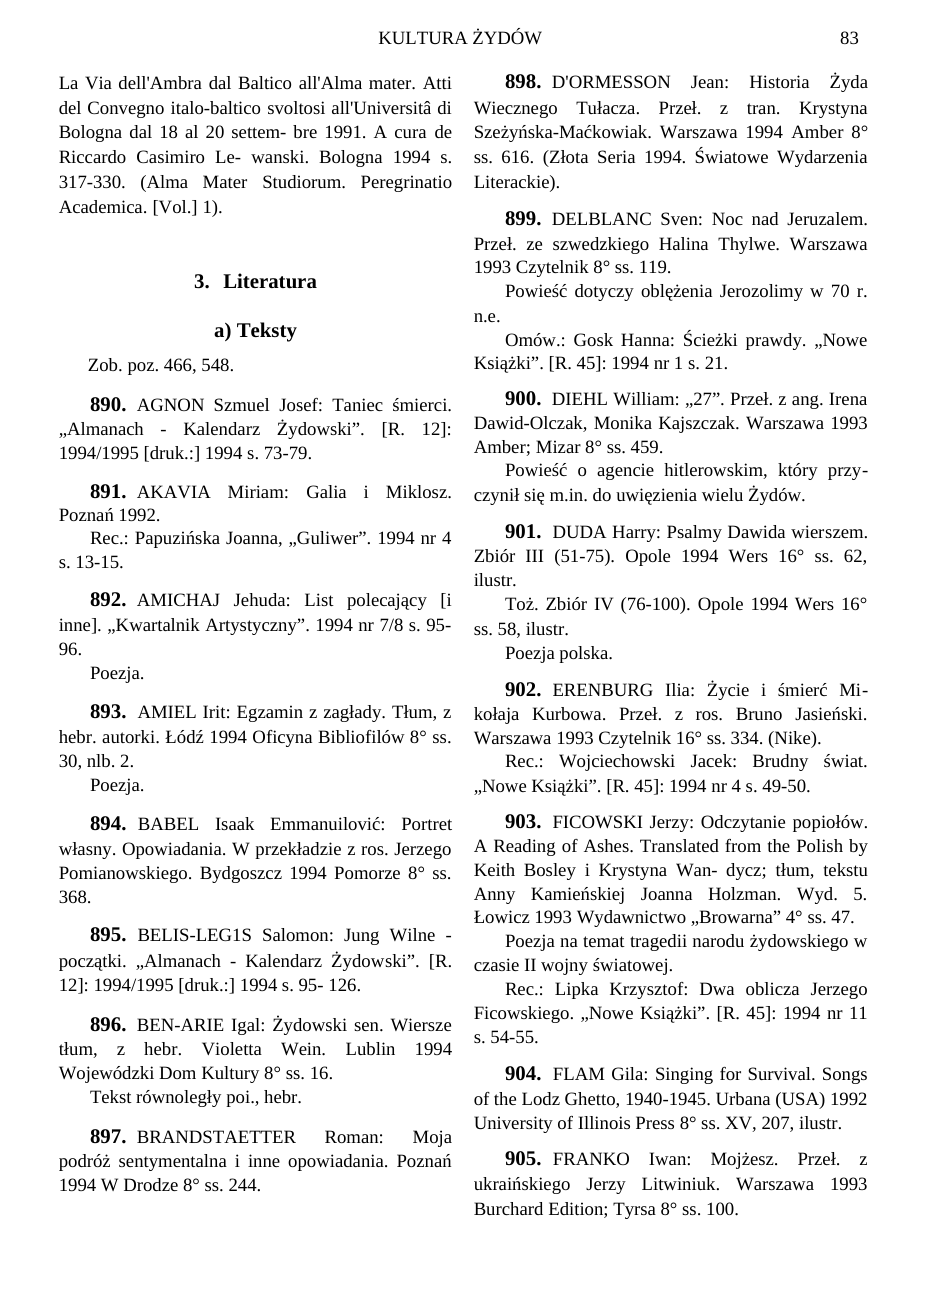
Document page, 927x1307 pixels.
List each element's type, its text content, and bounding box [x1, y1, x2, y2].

list BEN-ARIE Igal: Żydowski sen. Wiersze tłum, z hebr. Violetta Wein. Lublin 1994 Wojewódzki Dom Kultury 8° ss. 16. [58, 1012, 452, 1084]
list FICOWSKI Jerzy: Odczytanie po­piołów. A Reading of Ashes. Translated from the Polish by Keith Bosley i Krystyna Wan- dycz; tłum, tekstu Anny Kamieńskiej Joanna Holzman. Wyd. 5. Łowicz 1993 Wydawnic­two „Browarna” 4° ss. 47. [473, 809, 868, 928]
list AMIEL Irit: Egzamin z zagłady. Tłum, z hebr. autorki. Łódź 1994 Oficyna Bibliofilów 8° ss. 30, nlb. 2. [58, 699, 452, 771]
text Powieść o agencie hitlerowskim, który przy­czynił się m.in. do uwięzienia wielu Żydów. [473, 459, 868, 506]
list AMICHAJ Jehuda: List polecający [i inne]. „Kwartalnik Artystyczny”. 1994 nr 7/8 s. 95-96. [58, 587, 452, 659]
subtitle a) Teksty [58, 318, 452, 342]
list DIEHL William: „27”. Przeł. z ang. Irena Dawid-Olczak, Monika Kajszczak. Warszawa 1993 Amber; Mizar 8° ss. 459. [473, 386, 868, 457]
list DUDA Harry: Psalmy Dawida wier­szem. Zbiór III (51-75). Opole 1994 Wers 16° ss. 62, ilustr. [473, 519, 868, 591]
list FRANKO Iwan: Mojżesz. Przeł. z ukraińskiego Jerzy Litwiniuk. Warszawa 1993 Burchard Edition; Tyrsa 8° ss. 100. [473, 1146, 868, 1219]
text Omów.: Gosk Hanna: Ścieżki prawdy. „Nowe Książki”. [R. 45]: 1994 nr 1 s. 21. [473, 329, 868, 374]
text La Via dell'Ambra dal Baltico all'Alma mater. Atti del Convegno italo-baltico svoltosi all'Universitâ di Bologna dal 18 al 20 settem- bre 1991. A cura de Riccardo Casimiro Le- wanski. Bologna 1994 s. 317-330. (Alma Mater Studiorum. Peregrinatio Academica. [Vol.] 1). [58, 72, 452, 217]
list AKAVIA Miriam: Galia i Miklosz. Poznań 1992. [58, 479, 452, 526]
list ERENBURG Ilia: Życie i śmierć Mi­kołaja Kurbowa. Przeł. z ros. Bruno Jasieński. Warszawa 1993 Czytelnik 16° ss. 334. (Nike). [473, 677, 868, 748]
text Poezja. [58, 662, 452, 683]
text KULTURA ŻYDÓW [378, 27, 546, 48]
text Zob. poz. 466, 548. [58, 354, 452, 376]
text Rec.: Papuzińska Joanna, „Guliwer”. 1994 nr 4 s. 13-15. [58, 527, 452, 572]
list BRANDSTAETTER Roman: Moja podróż sentymentalna i inne opowiadania. Poznań 1994 W Drodze 8° ss. 244. [58, 1123, 452, 1196]
list D'ORMESSON Jean: Historia Żyda Wiecznego Tułacza. Przeł. z tran. Krystyna Szeżyńska-Maćkowiak. Warszawa 1994 Am­ber 8° ss. 616. (Złota Seria 1994. Światowe Wydarzenia Literackie). [473, 69, 868, 193]
text Poezja na temat tragedii narodu żydowskiego w czasie II wojny światowej. [473, 930, 868, 976]
list FLAM Gila: Singing for Survival. Songs of the Lodz Ghetto, 1940-1945. Urbana (USA) 1992 University of Illinois Press 8° ss. XV, 207, ilustr. [473, 1061, 868, 1133]
text 83 [840, 27, 864, 48]
list DELBLANC Sven: Noc nad Jeruza­lem. Przeł. ze szwedzkiego Halina Thylwe. Warszawa 1993 Czytelnik 8° ss. 119. [473, 206, 868, 278]
subtitle 3. Literatura [58, 268, 452, 293]
text Rec.: Wojciechowski Jacek: Brudny świat. „Nowe Książki”. [R. 45]: 1994 nr 4 s. 49-50. [473, 750, 868, 796]
text Tekst równoległy poi., hebr. [58, 1086, 452, 1108]
text Toż. Zbiór IV (76-100). Opole 1994 Wers 16° ss. 58, ilustr. [473, 593, 868, 639]
list AGNON Szmuel Josef: Taniec śmierci. „Almanach - Kalendarz Żydowski”. [R. 12]: 1994/1995 [druk.:] 1994 s. 73-79. [58, 391, 452, 464]
text Poezja. [58, 774, 452, 795]
text Powieść dotyczy oblężenia Jerozolimy w 70 r. n.e. [473, 280, 868, 326]
text Rec.: Lipka Krzysztof: Dwa oblicza Jerzego Ficowskiego. „Nowe Książki”. [R. 45]: 1994 nr 11 s. 54-55. [473, 978, 868, 1048]
text Poezja polska. [473, 642, 868, 664]
list BELIS-LEG1S Salomon: Jung Wilne - początki. „Almanach - Kalendarz Żydow­ski”. [R. 12]: 1994/1995 [druk.:] 1994 s. 95- 126. [58, 922, 452, 996]
list BABEL Isaak Emmanuilović: Portret własny. Opowiadania. W przekładzie z ros. Jerzego Pomianowskiego. Bydgoszcz 1994 Pomorze 8° ss. 368. [58, 811, 452, 907]
